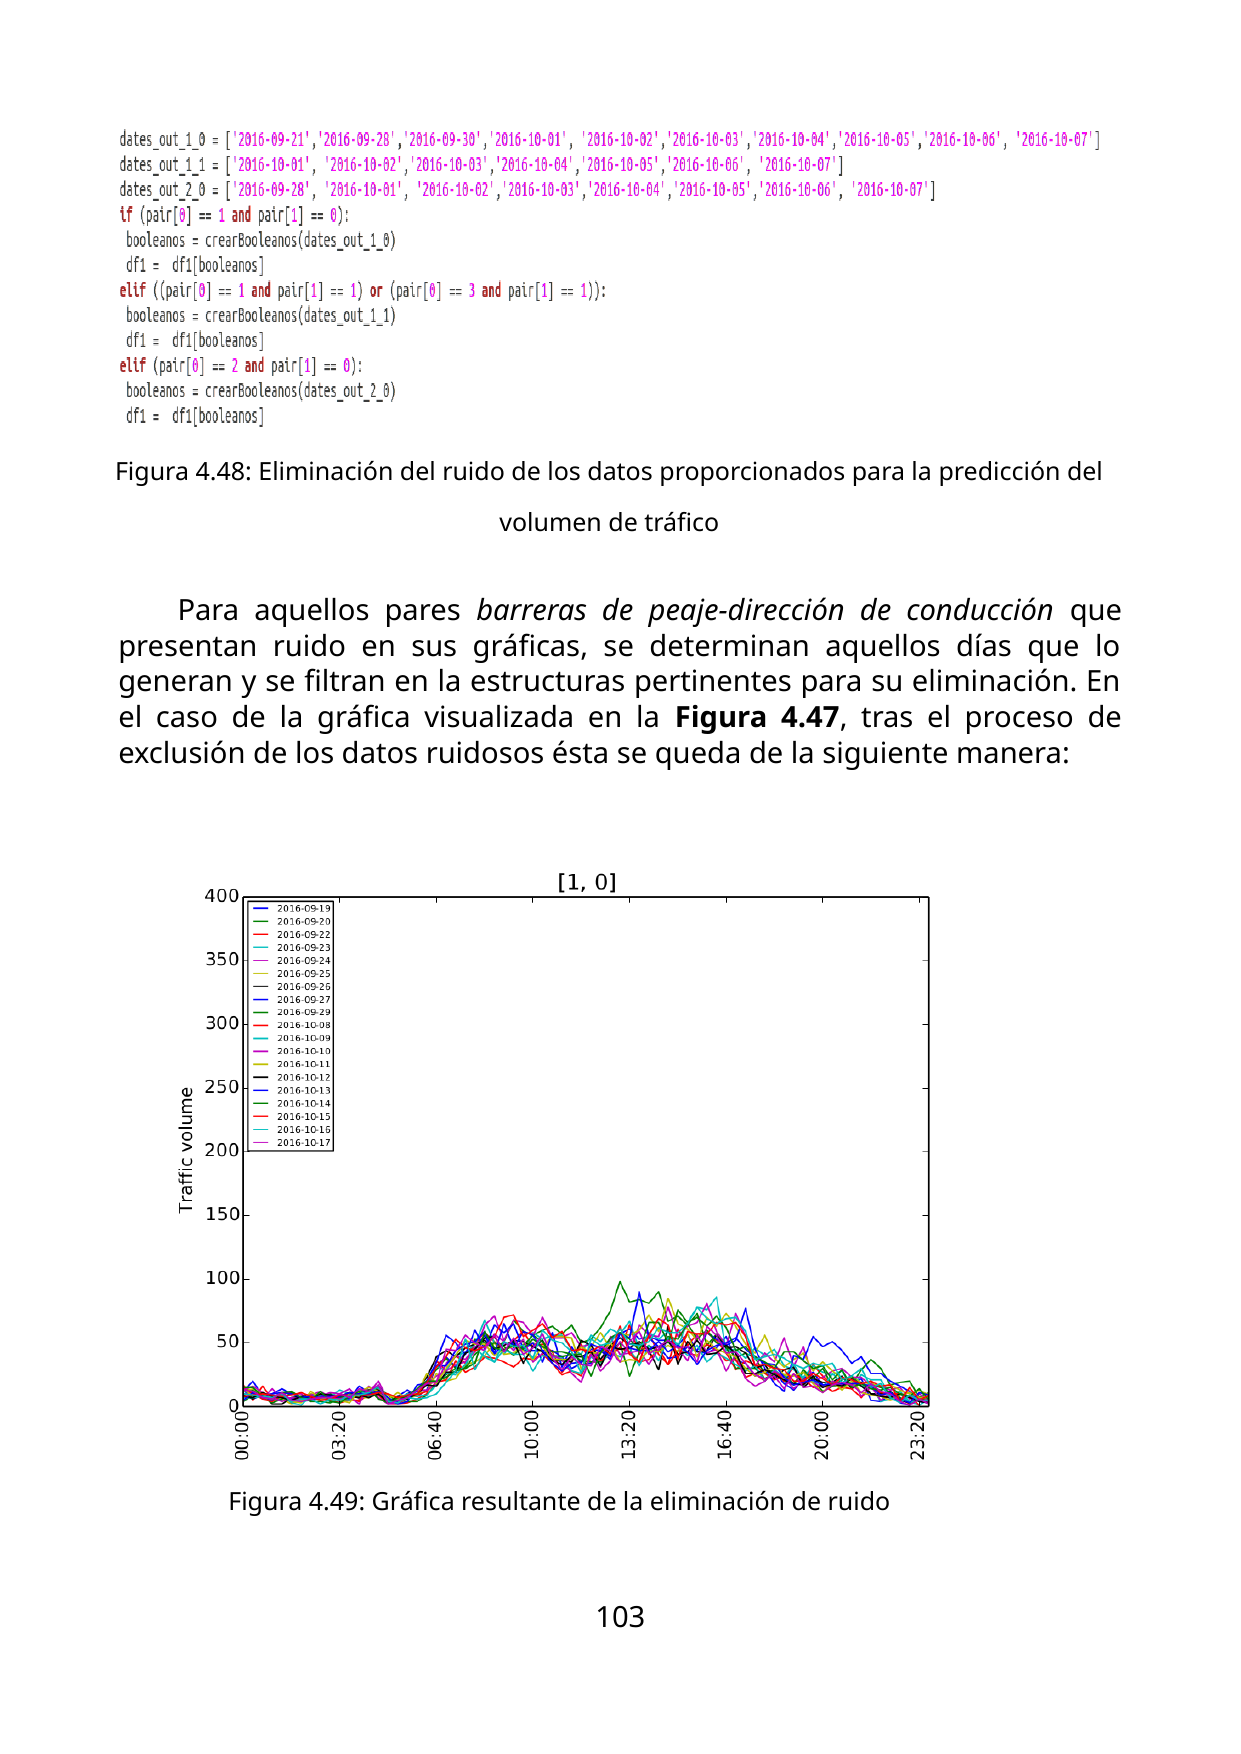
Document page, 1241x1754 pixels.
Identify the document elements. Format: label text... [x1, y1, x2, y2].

text Para aquellos pares barreras de peaje-dirección de conducción que presentan ruido en sus gráficas, se determinan aquellos días que lo generan y se filtran en la estructuras pertinentes para su eliminación. En el caso de la gráfica visualizada en la Figura 4.47, tras el proceso de exclusión de los datos ruidosos ésta se queda de la siguiente manera: [118, 589, 1122, 772]
text Figura 4.49: Gráfica resultante de la eliminación de ruido [162, 1467, 956, 1518]
picture [162, 858, 956, 1467]
picture [107, 116, 1112, 437]
text Figura 4.48: Eliminación del ruido de los datos proporcionados para la predicción del volumen de tráfico [73, 437, 1145, 539]
